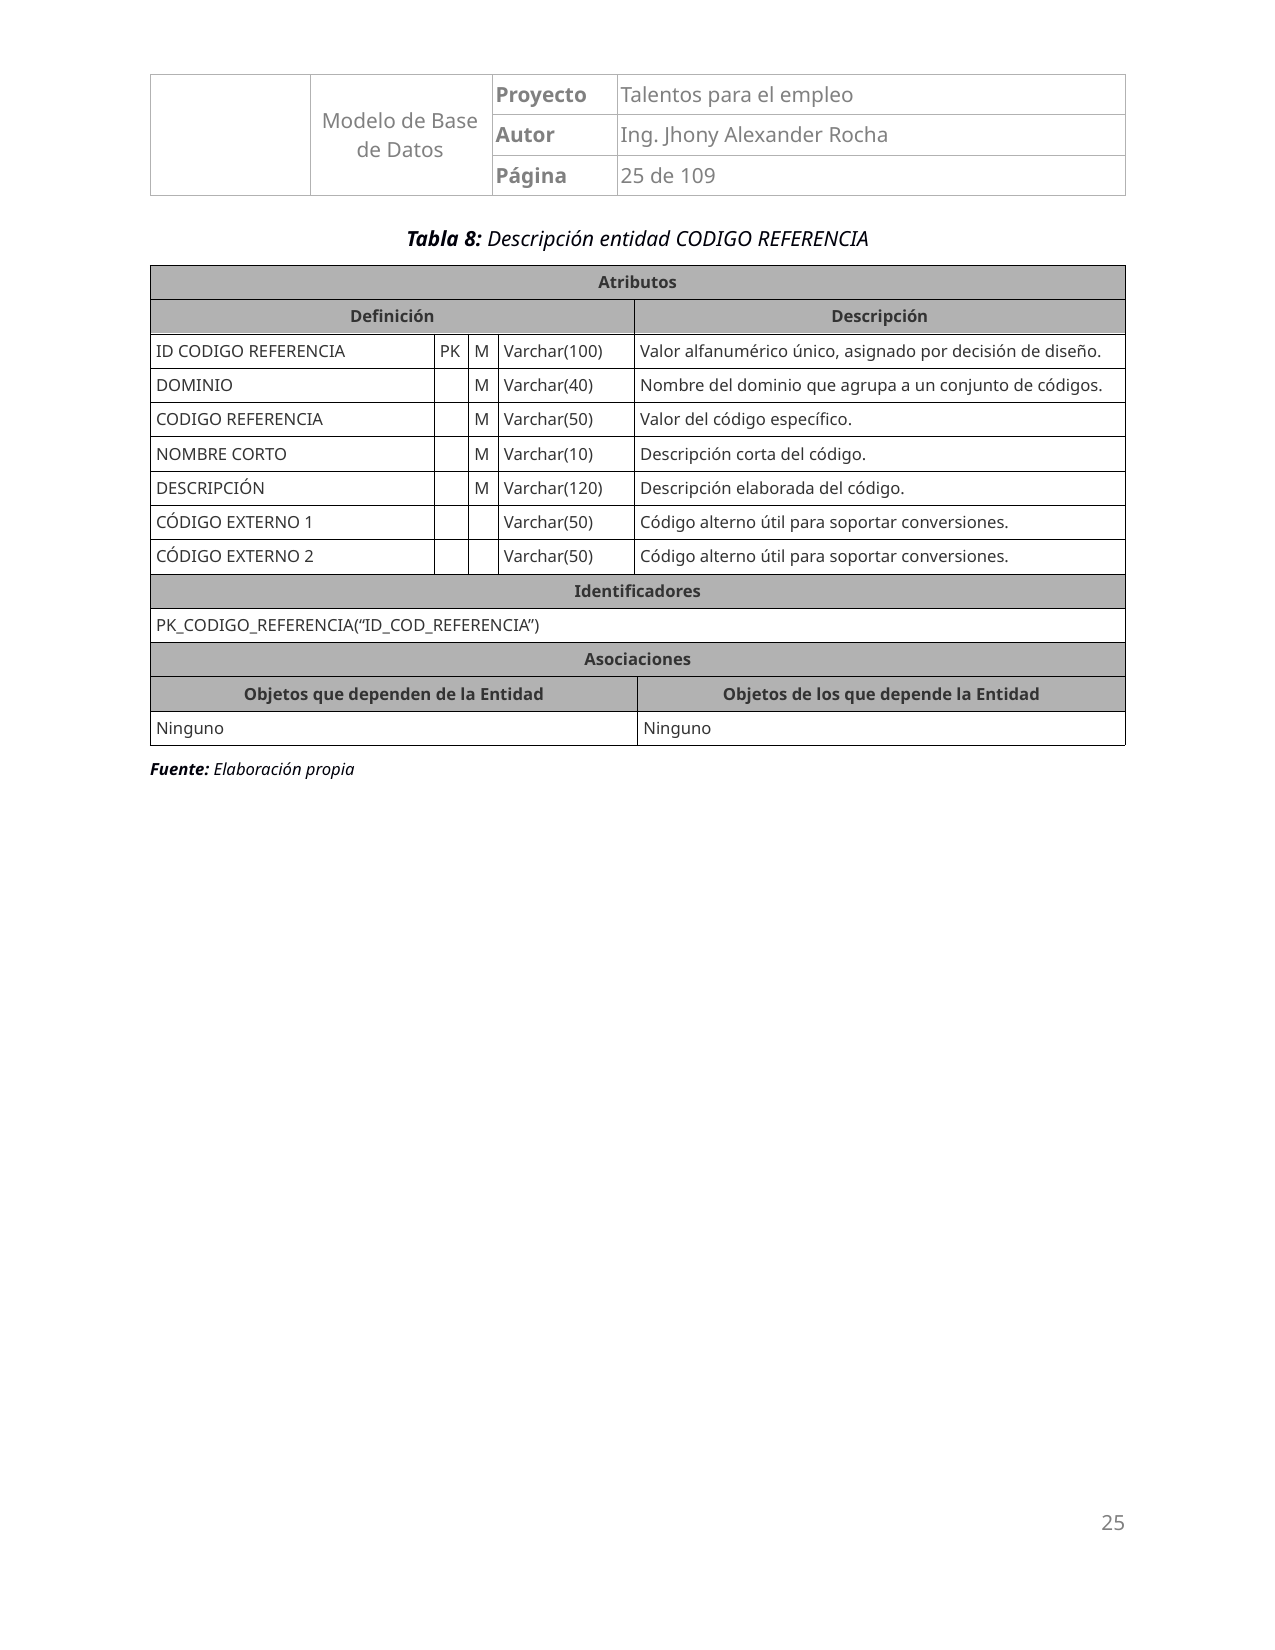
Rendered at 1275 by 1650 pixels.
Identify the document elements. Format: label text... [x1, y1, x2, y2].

table_cell Nombre del dominio que agrupa a un conjunto de códigos. [635, 369, 1125, 402]
table_cell Descripción corta del código. [635, 437, 1125, 471]
table_cell Varchar(100) [499, 335, 634, 368]
table_cell Objetos que dependen de la Entidad [151, 677, 637, 711]
table_cell M [469, 437, 498, 471]
table_cell M [469, 472, 498, 505]
table_cell [469, 506, 498, 539]
table_cell Varchar(50) [499, 540, 634, 573]
table_cell Descripción elaborada del código. [635, 472, 1125, 505]
table_cell [435, 506, 468, 539]
table_cell [435, 540, 468, 573]
table_cell Código alterno útil para soportar conversiones. [635, 506, 1125, 539]
table_cell M [469, 369, 498, 402]
table_cell [435, 437, 468, 471]
text Tabla 8: Descripción entidad CODIGO REFERENCIA [150, 224, 1125, 252]
table_cell CODIGO REFERENCIA [151, 403, 434, 436]
table_cell DOMINIO [151, 369, 434, 402]
table_cell [435, 369, 468, 402]
table_cell Valor alfanumérico único, asignado por decisión de diseño. [635, 335, 1125, 368]
table_cell Varchar(50) [499, 506, 634, 539]
table_cell Varchar(40) [499, 369, 634, 402]
table_cell [469, 540, 498, 573]
table_cell Varchar(10) [499, 437, 634, 471]
table_cell Identificadores [151, 575, 1125, 608]
table_cell Varchar(50) [499, 403, 634, 436]
table_cell M [469, 335, 498, 368]
table_cell CÓDIGO EXTERNO 2 [151, 540, 434, 573]
table_cell ID CODIGO REFERENCIA [151, 335, 434, 368]
table_cell PK [435, 335, 468, 368]
table_cell Asociaciones [151, 643, 1125, 676]
table_cell Definición [151, 300, 634, 333]
text Fuente: Elaboración propia [150, 757, 1125, 780]
table_cell Objetos de los que depende la Entidad [638, 677, 1125, 711]
table_cell Ninguno [151, 712, 637, 745]
table_header Atributos [151, 266, 1125, 299]
table_cell Código alterno útil para soportar conversiones. [635, 540, 1125, 573]
table_cell Varchar(120) [499, 472, 634, 505]
table_cell DESCRIPCIÓN [151, 472, 434, 505]
table_cell [435, 472, 468, 505]
table_cell Descripción [635, 300, 1125, 333]
table_cell Valor del código específico. [635, 403, 1125, 436]
table_cell M [469, 403, 498, 436]
table_cell PK_CODIGO_REFERENCIA(“ID_COD_REFERENCIA”) [151, 609, 1125, 642]
table_cell CÓDIGO EXTERNO 1 [151, 506, 434, 539]
table_cell Ninguno [638, 712, 1125, 745]
table_cell [435, 403, 468, 436]
table_cell NOMBRE CORTO [151, 437, 434, 471]
